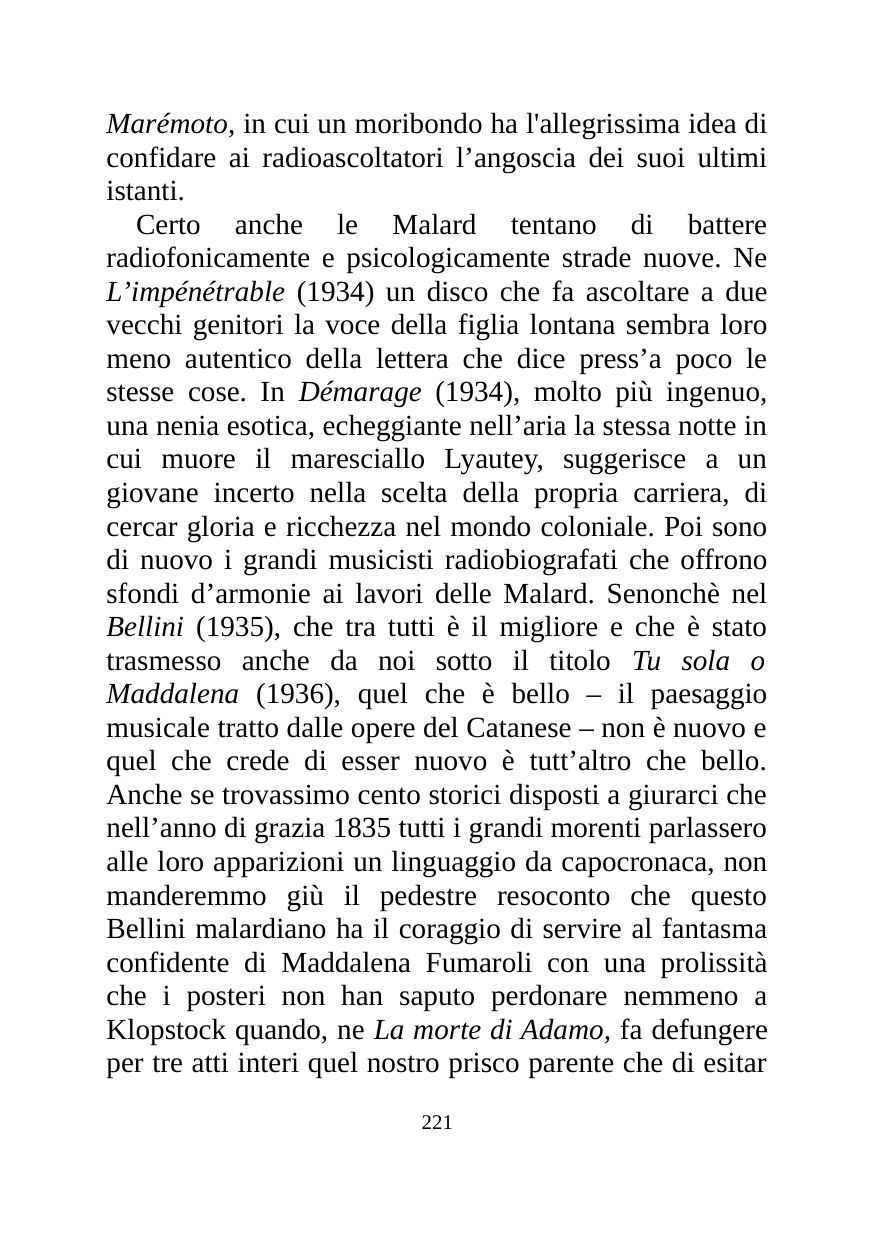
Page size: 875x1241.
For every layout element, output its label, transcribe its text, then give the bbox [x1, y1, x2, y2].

text Marémoto, in cui un moribondo ha l'allegrissima idea di confidare ai radioascoltatori l’angoscia dei suoi ultimi istanti. [106, 106, 768, 207]
text Certo anche le Malard tentano di battere radiofonicamente e psicologicamente strade nuove. Ne L’impénétrable (1934) un disco che fa ascoltare a due vecchi genitori la voce della figlia lontana sembra loro meno autentico della lettera che dice press’a poco le stesse cose. In Démarage (1934), molto più ingenuo, una nenia esotica, echeggiante nell’aria la stessa notte in cui muore il maresciallo Lyautey, suggerisce a un giovane incerto nella scelta della propria carriera, di cercar gloria e ricchezza nel mondo coloniale. Poi sono di nuovo i grandi musicisti radiobiografati che offrono sfondi d’armonie ai lavori delle Malard. Senonchè nel Bellini (1935), che tra tutti è il migliore e che è stato trasmesso anche da noi sotto il titolo Tu sola o Maddalena (1936), quel che è bello – il paesaggio musicale tratto dalle opere del Catanese – non è nuovo e quel che crede di esser nuovo è tutt’altro che bello. Anche se trovassimo cento storici disposti a giurarci che nell’anno di grazia 1835 tutti i grandi morenti parlassero alle loro apparizioni un linguaggio da capocronaca, non manderemmo giù il pedestre resoconto che questo Bellini malardiano ha il coraggio di servire al fantasma confidente di Maddalena Fumaroli con una prolissità che i posteri non han saputo perdonare nemmeno a Klopstock quando, ne La morte di Adamo, fa defungere per tre atti interi quel nostro prisco parente che di esitar [106, 207, 768, 1079]
